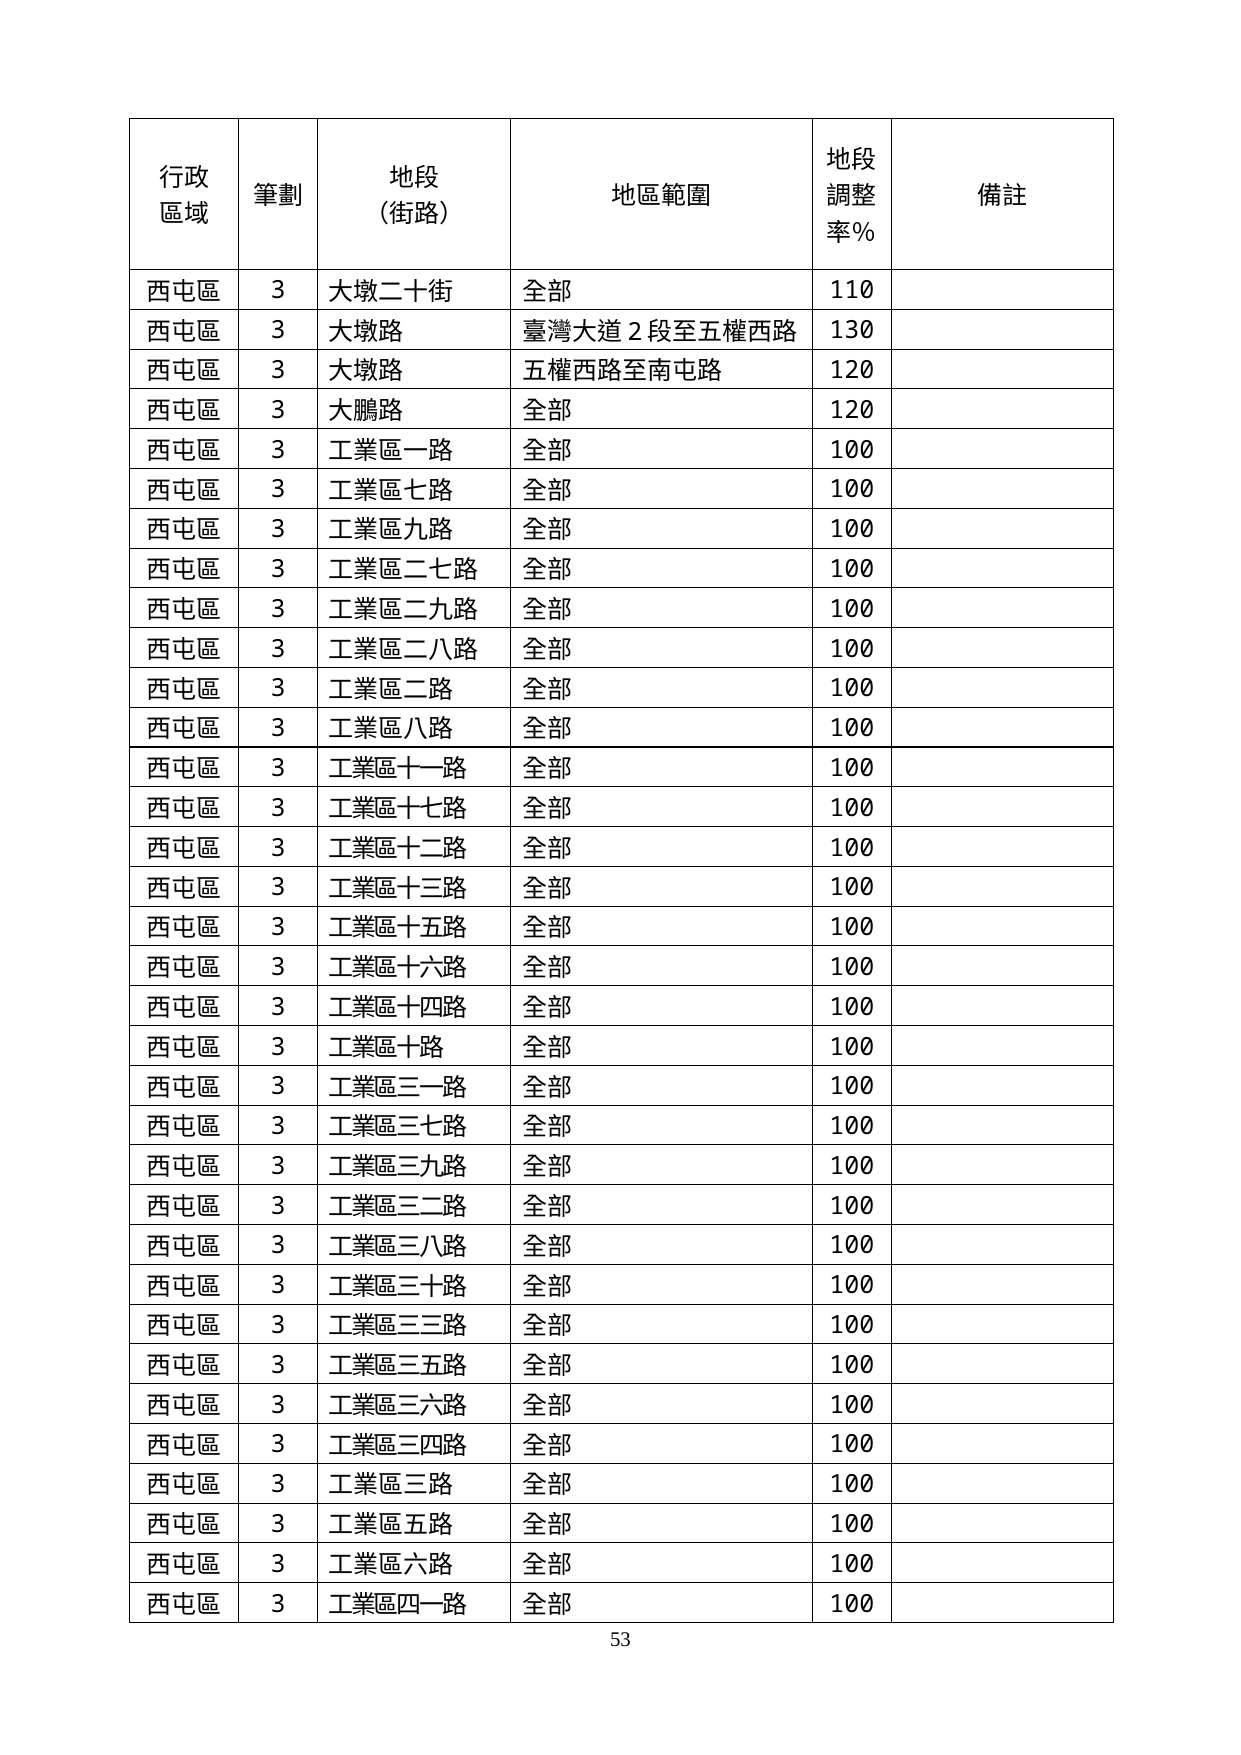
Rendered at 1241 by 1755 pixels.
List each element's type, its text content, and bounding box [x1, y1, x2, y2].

table_cell 100 [813, 1344, 891, 1383]
table_cell 西屯區 [130, 1185, 238, 1224]
table_cell 3 [239, 1066, 317, 1104]
table_cell 全部 [511, 1543, 812, 1582]
table_cell 西屯區 [130, 986, 238, 1025]
table_cell 西屯區 [130, 867, 238, 906]
table_cell 100 [813, 986, 891, 1025]
table_cell 西屯區 [130, 1384, 238, 1423]
table_cell 100 [813, 1026, 891, 1065]
table_cell 3 [239, 787, 317, 826]
table_cell 全部 [511, 1265, 812, 1303]
table_cell 全部 [511, 469, 812, 508]
table_cell 工業區十二路 [318, 827, 510, 866]
table_cell 西屯區 [130, 1583, 238, 1622]
table_cell 全部 [511, 1106, 812, 1144]
table_cell 工業區十五路 [318, 907, 510, 945]
table_cell 100 [813, 1305, 891, 1343]
table_cell 全部 [511, 748, 812, 786]
table_cell [892, 1305, 1113, 1343]
table_cell [892, 1583, 1113, 1622]
table_cell [892, 429, 1113, 468]
table_cell 西屯區 [130, 1026, 238, 1065]
table_cell 3 [239, 588, 317, 627]
table_cell 3 [239, 867, 317, 906]
table_cell 工業區三九路 [318, 1145, 510, 1184]
table_cell 3 [239, 986, 317, 1025]
table_cell 全部 [511, 1225, 812, 1264]
table_cell 西屯區 [130, 827, 238, 866]
table_cell 全部 [511, 509, 812, 547]
table_cell 工業區二九路 [318, 588, 510, 627]
table_cell [892, 867, 1113, 906]
table_cell [892, 827, 1113, 866]
table_cell 100 [813, 1185, 891, 1224]
table_cell 3 [239, 270, 317, 309]
table_cell 3 [239, 549, 317, 587]
table_cell 全部 [511, 270, 812, 309]
table_cell 工業區一路 [318, 429, 510, 468]
table_cell 全部 [511, 867, 812, 906]
table_cell 100 [813, 1106, 891, 1144]
table_cell 3 [239, 429, 317, 468]
table_cell 3 [239, 946, 317, 985]
table_cell 100 [813, 1424, 891, 1463]
table_cell [892, 1225, 1113, 1264]
table_cell 西屯區 [130, 389, 238, 428]
table_header 筆劃 [239, 119, 317, 269]
table_cell [892, 350, 1113, 388]
table_cell 3 [239, 1424, 317, 1463]
table_header 地段調整率％ [813, 119, 891, 269]
table_cell 工業區三一路 [318, 1066, 510, 1104]
table_cell [892, 708, 1113, 746]
table_cell 100 [813, 588, 891, 627]
table_cell 大墩路 [318, 310, 510, 348]
table_cell 工業區三三路 [318, 1305, 510, 1343]
table_cell 100 [813, 1504, 891, 1542]
table_cell 工業區十六路 [318, 946, 510, 985]
table_cell 3 [239, 1305, 317, 1343]
table_cell 西屯區 [130, 1543, 238, 1582]
table_cell 西屯區 [130, 946, 238, 985]
table_cell 全部 [511, 1066, 812, 1104]
table_cell 西屯區 [130, 429, 238, 468]
table_cell 全部 [511, 1424, 812, 1463]
table_cell [892, 469, 1113, 508]
table_cell 100 [813, 1384, 891, 1423]
table_cell 西屯區 [130, 509, 238, 547]
table_cell 工業區三七路 [318, 1106, 510, 1144]
table_cell 西屯區 [130, 1066, 238, 1104]
table_cell 工業區三十路 [318, 1265, 510, 1303]
table_cell 工業區三路 [318, 1464, 510, 1502]
table_cell 全部 [511, 787, 812, 826]
table_cell 西屯區 [130, 310, 238, 348]
table_cell 3 [239, 1185, 317, 1224]
table_cell 全部 [511, 946, 812, 985]
table_cell 3 [239, 1583, 317, 1622]
table_cell 西屯區 [130, 1265, 238, 1303]
table_cell 大墩路 [318, 350, 510, 388]
table_cell [892, 588, 1113, 627]
table_cell 全部 [511, 827, 812, 866]
table_cell 工業區十三路 [318, 867, 510, 906]
table_cell [892, 389, 1113, 428]
table_cell 西屯區 [130, 588, 238, 627]
table_cell 100 [813, 628, 891, 667]
table_cell [892, 946, 1113, 985]
table_cell 3 [239, 509, 317, 547]
table_cell 100 [813, 668, 891, 707]
table_cell 100 [813, 708, 891, 746]
table_cell 100 [813, 1225, 891, 1264]
table_cell 100 [813, 1066, 891, 1104]
table_cell 工業區八路 [318, 708, 510, 746]
table_cell 100 [813, 748, 891, 786]
table_cell 3 [239, 748, 317, 786]
table_cell 工業區二七路 [318, 549, 510, 587]
table_cell 120 [813, 350, 891, 388]
table_cell 3 [239, 1265, 317, 1303]
table_cell 大墩二十街 [318, 270, 510, 309]
table_cell [892, 270, 1113, 309]
table_cell 西屯區 [130, 350, 238, 388]
table_cell 3 [239, 668, 317, 707]
table_cell [892, 628, 1113, 667]
table_cell 全部 [511, 549, 812, 587]
table_cell 西屯區 [130, 907, 238, 945]
table_cell 西屯區 [130, 1464, 238, 1502]
table_cell 100 [813, 509, 891, 547]
table_cell 3 [239, 310, 317, 348]
table_cell 3 [239, 827, 317, 866]
table_cell 全部 [511, 1026, 812, 1065]
table_cell [892, 907, 1113, 945]
table_cell 100 [813, 1543, 891, 1582]
table_cell 全部 [511, 588, 812, 627]
table_cell 西屯區 [130, 1145, 238, 1184]
table_cell 西屯區 [130, 1305, 238, 1343]
table_cell [892, 1265, 1113, 1303]
table_cell 全部 [511, 708, 812, 746]
table_cell 工業區十路 [318, 1026, 510, 1065]
table_cell 全部 [511, 1145, 812, 1184]
table_cell 100 [813, 549, 891, 587]
table_cell 100 [813, 1464, 891, 1502]
table_cell [892, 1543, 1113, 1582]
table_cell 西屯區 [130, 469, 238, 508]
table_cell 工業區四一路 [318, 1583, 510, 1622]
table_cell [892, 1185, 1113, 1224]
table_cell 工業區十七路 [318, 787, 510, 826]
table_cell 3 [239, 1106, 317, 1144]
table_cell 3 [239, 1145, 317, 1184]
table_cell [892, 1106, 1113, 1144]
table_cell 100 [813, 907, 891, 945]
table_cell 100 [813, 429, 891, 468]
table_cell [892, 1066, 1113, 1104]
table_cell 西屯區 [130, 668, 238, 707]
table_cell 全部 [511, 1504, 812, 1542]
table_cell 全部 [511, 429, 812, 468]
table_cell 全部 [511, 1464, 812, 1502]
table_cell 全部 [511, 986, 812, 1025]
table_cell 100 [813, 1265, 891, 1303]
table_cell 100 [813, 1583, 891, 1622]
table_cell 全部 [511, 1583, 812, 1622]
table_cell 100 [813, 867, 891, 906]
table_cell 3 [239, 350, 317, 388]
table_cell [892, 1384, 1113, 1423]
table_cell [892, 1026, 1113, 1065]
table_cell 3 [239, 628, 317, 667]
table_cell 全部 [511, 1305, 812, 1343]
table_cell [892, 509, 1113, 547]
table_cell 西屯區 [130, 270, 238, 309]
table_cell 100 [813, 1145, 891, 1184]
table_cell 全部 [511, 1185, 812, 1224]
table_cell 西屯區 [130, 787, 238, 826]
table_cell [892, 787, 1113, 826]
table_cell [892, 1464, 1113, 1502]
table_cell 3 [239, 1225, 317, 1264]
table_cell 工業區六路 [318, 1543, 510, 1582]
table_cell 工業區五路 [318, 1504, 510, 1542]
table_cell 全部 [511, 668, 812, 707]
table_header 地區範圍 [511, 119, 812, 269]
table_cell 臺灣大道2段至五權西路 [511, 310, 812, 348]
table_cell [892, 1344, 1113, 1383]
table_header 備註 [892, 119, 1113, 269]
table_cell 100 [813, 787, 891, 826]
table_cell 全部 [511, 1344, 812, 1383]
table_cell 3 [239, 1344, 317, 1383]
table_cell [892, 310, 1113, 348]
table_cell 3 [239, 1543, 317, 1582]
table_cell 3 [239, 907, 317, 945]
table_cell 全部 [511, 389, 812, 428]
table_cell [892, 1145, 1113, 1184]
table_cell 工業區九路 [318, 509, 510, 547]
table_cell 大鵬路 [318, 389, 510, 428]
table_cell 西屯區 [130, 1424, 238, 1463]
table_cell 工業區三八路 [318, 1225, 510, 1264]
table_cell 3 [239, 1504, 317, 1542]
table_cell 工業區二八路 [318, 628, 510, 667]
table_cell 西屯區 [130, 1225, 238, 1264]
table_cell 西屯區 [130, 708, 238, 746]
table_cell 3 [239, 1026, 317, 1065]
table_cell 西屯區 [130, 628, 238, 667]
table_cell 3 [239, 708, 317, 746]
table_cell 3 [239, 1384, 317, 1423]
table_cell 工業區七路 [318, 469, 510, 508]
table_cell 全部 [511, 907, 812, 945]
table_cell 五權西路至南屯路 [511, 350, 812, 388]
table_cell 工業區三二路 [318, 1185, 510, 1224]
table_cell 西屯區 [130, 1344, 238, 1383]
table_cell 工業區三四路 [318, 1424, 510, 1463]
table_cell 工業區十一路 [318, 748, 510, 786]
table_cell 3 [239, 1464, 317, 1502]
table_cell [892, 549, 1113, 587]
table_cell [892, 1424, 1113, 1463]
table_cell 100 [813, 946, 891, 985]
table_header 行政 區域 [130, 119, 238, 269]
table_cell 工業區二路 [318, 668, 510, 707]
table_cell 130 [813, 310, 891, 348]
table_cell [892, 1504, 1113, 1542]
table_cell [892, 986, 1113, 1025]
table_cell 110 [813, 270, 891, 309]
table_cell 100 [813, 827, 891, 866]
table_cell [892, 668, 1113, 707]
table_cell 西屯區 [130, 1504, 238, 1542]
table_cell 工業區十四路 [318, 986, 510, 1025]
table_cell 全部 [511, 628, 812, 667]
table_cell 工業區三六路 [318, 1384, 510, 1423]
table_cell 3 [239, 469, 317, 508]
table_cell 全部 [511, 1384, 812, 1423]
table_cell 工業區三五路 [318, 1344, 510, 1383]
table_header 地段 （街路） [318, 119, 510, 269]
table_cell 西屯區 [130, 549, 238, 587]
table_cell 西屯區 [130, 748, 238, 786]
table_cell 120 [813, 389, 891, 428]
table_cell 3 [239, 389, 317, 428]
table_cell 100 [813, 469, 891, 508]
table_cell 西屯區 [130, 1106, 238, 1144]
table_cell [892, 748, 1113, 786]
